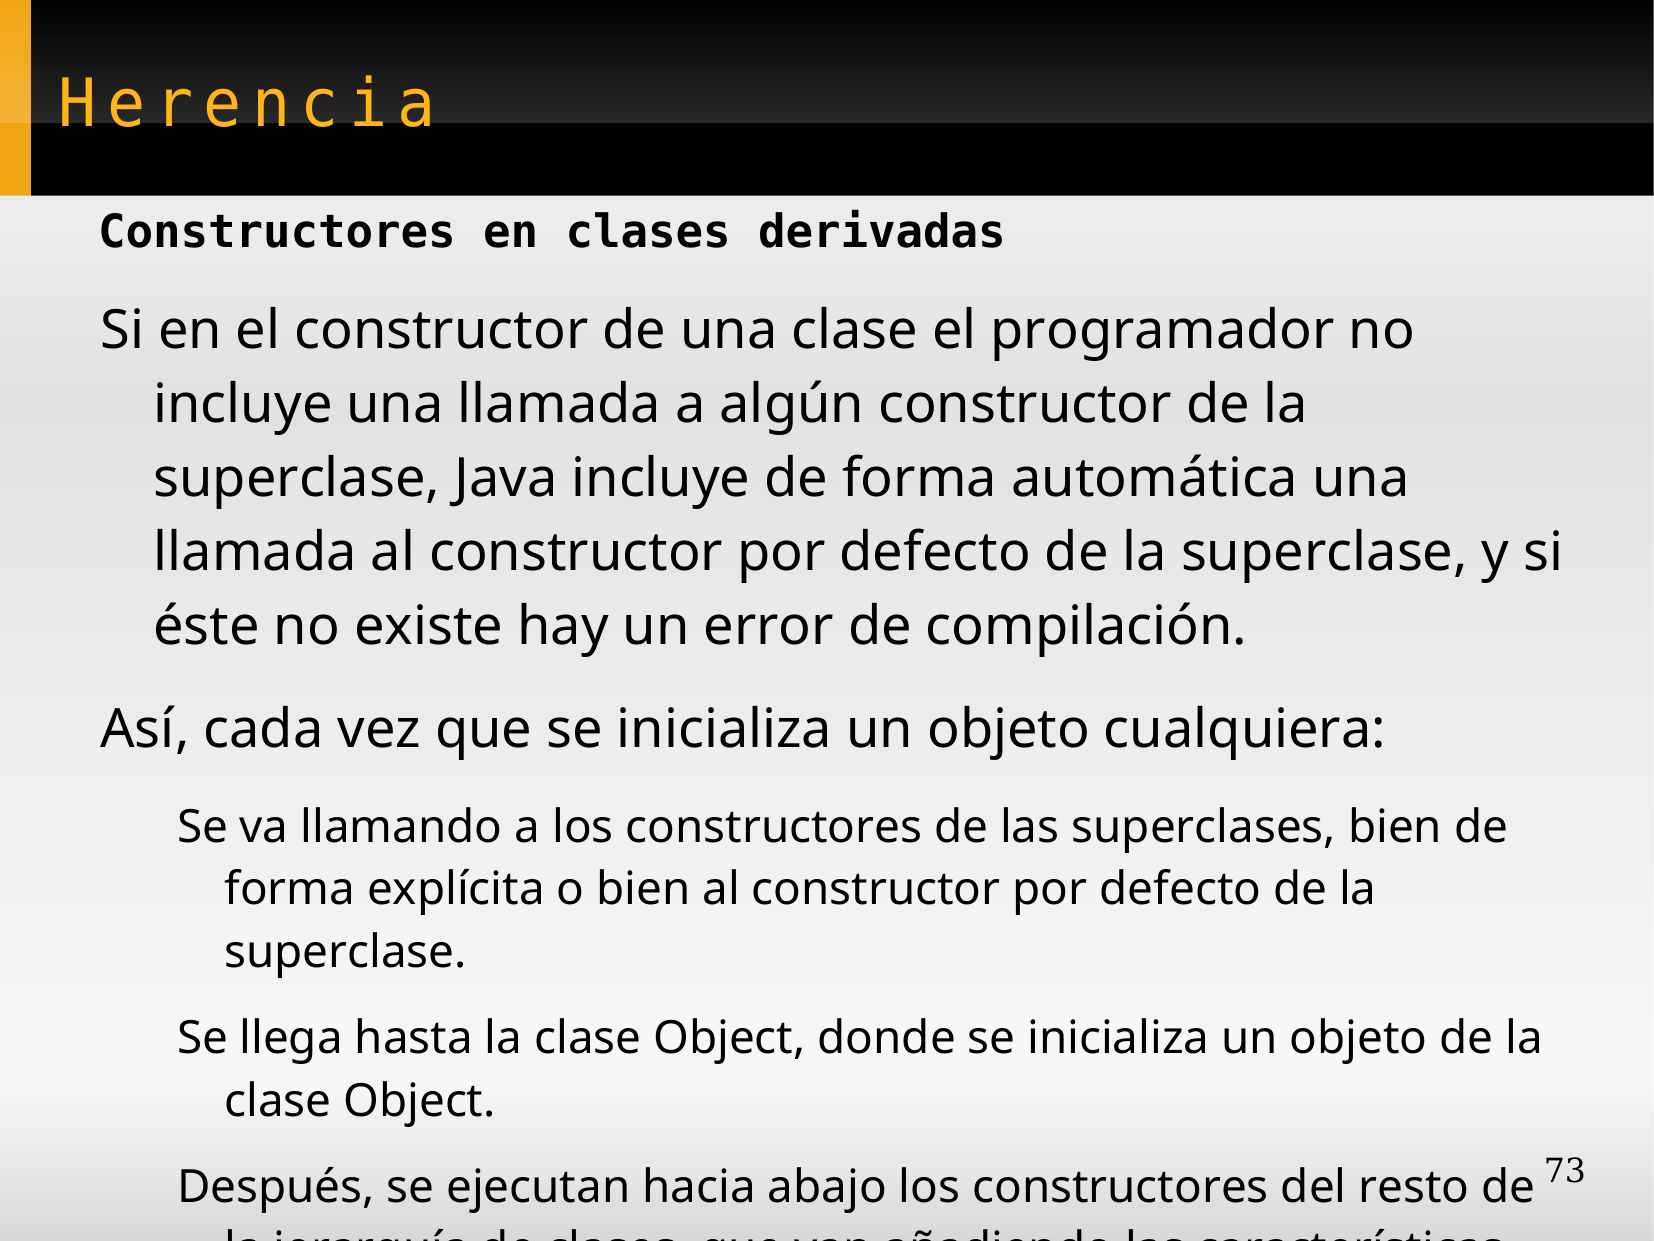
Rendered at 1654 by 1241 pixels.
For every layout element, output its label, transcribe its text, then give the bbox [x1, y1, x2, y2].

title Herencia [59, 29, 1595, 178]
picture [0, 0, 1654, 1241]
text_box Constructores en clases derivadas [83, 197, 1021, 266]
list Si en el constructor de una clase el programador no incluye una llamada a algún constructor de la superclase, Java incluye de forma automática una llamada al constructor por defecto de la superclase, y si éste no existe hay un error de compilación. Así, cada vez que se inicializa un objeto cualquiera: Se va llamando a los constructores de las superclases, bien de forma explícita o bien al constructor por defecto de la superclase. Se llega hasta la clase Object, donde se inicializa un objeto de la clase Object. Después, se ejecutan hacia abajo los constructores del resto de la jerarquía de clases, que van añadiendo las características de cada una. [82, 290, 1571, 1176]
